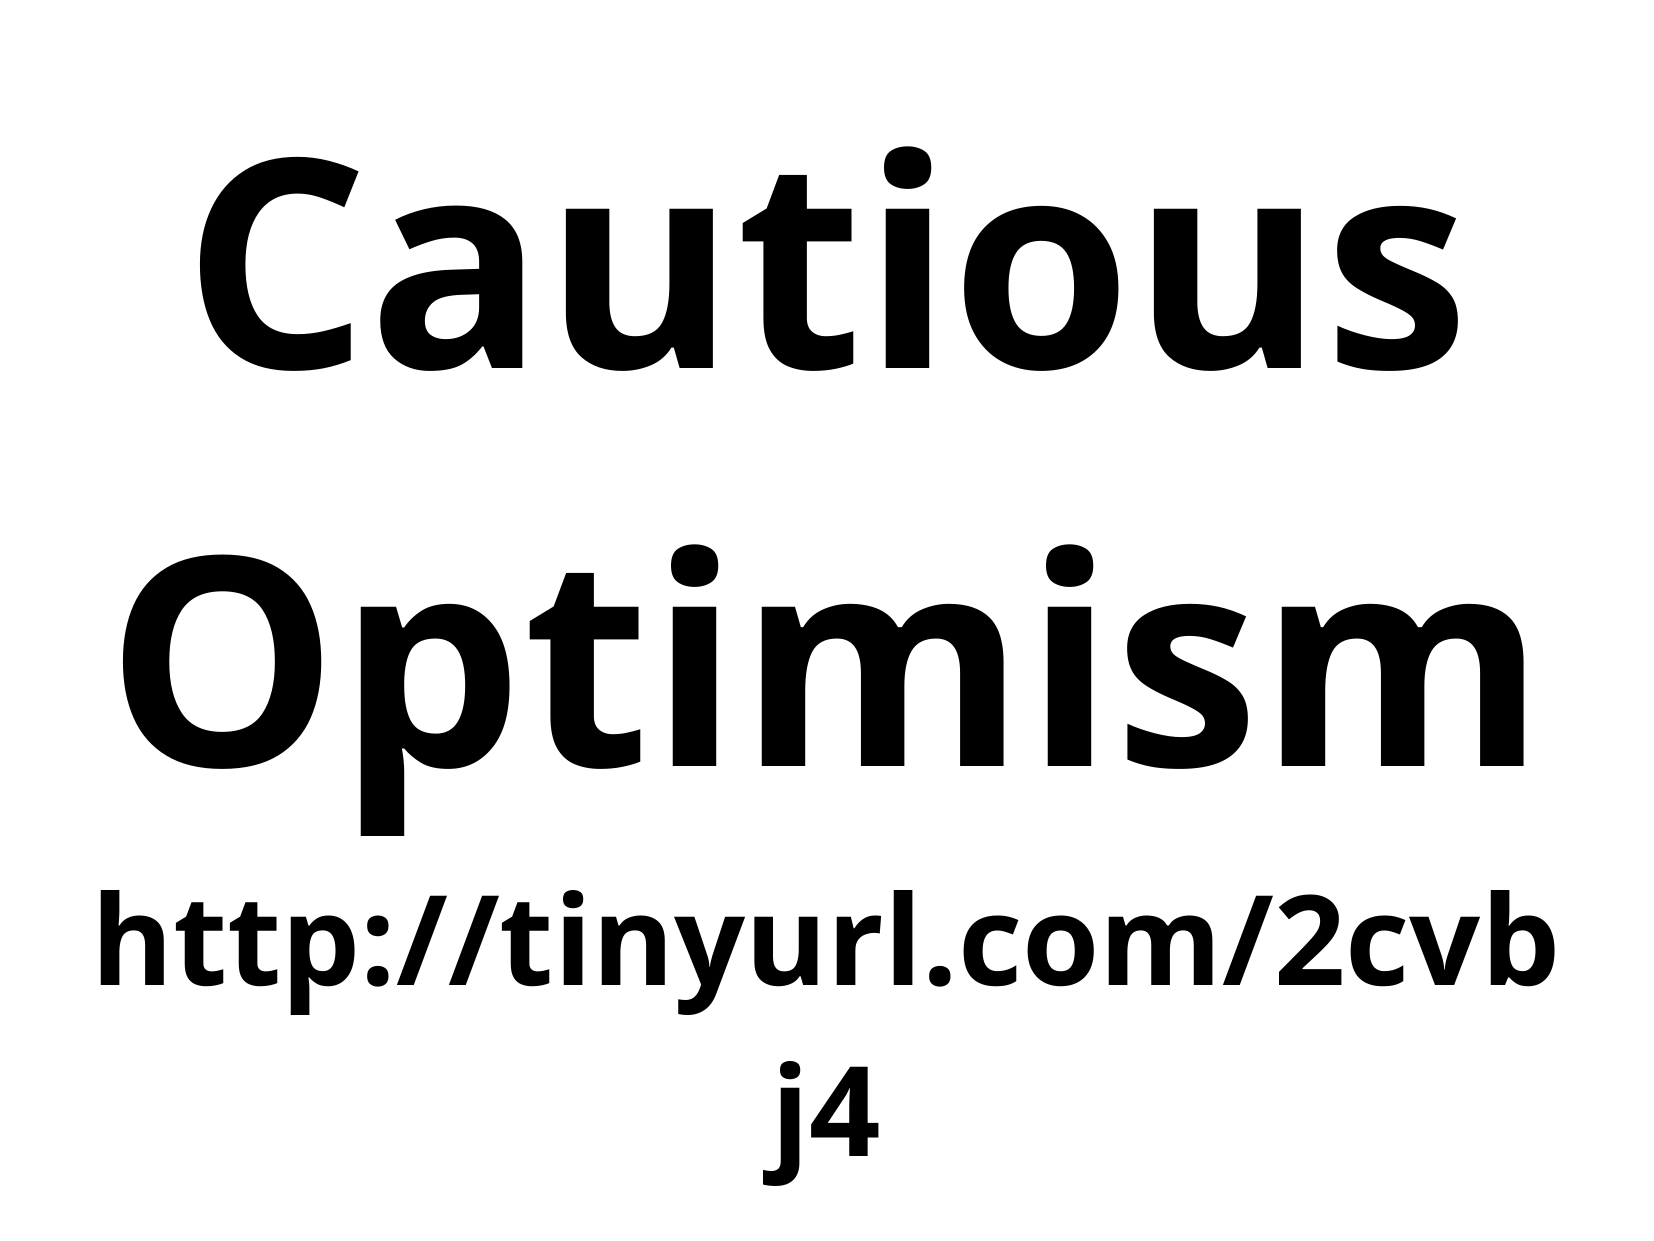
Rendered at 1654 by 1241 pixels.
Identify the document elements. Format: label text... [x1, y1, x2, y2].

title Cautious Optimism http://tinyurl.com/2cvbj4 [82, 49, 1571, 1201]
